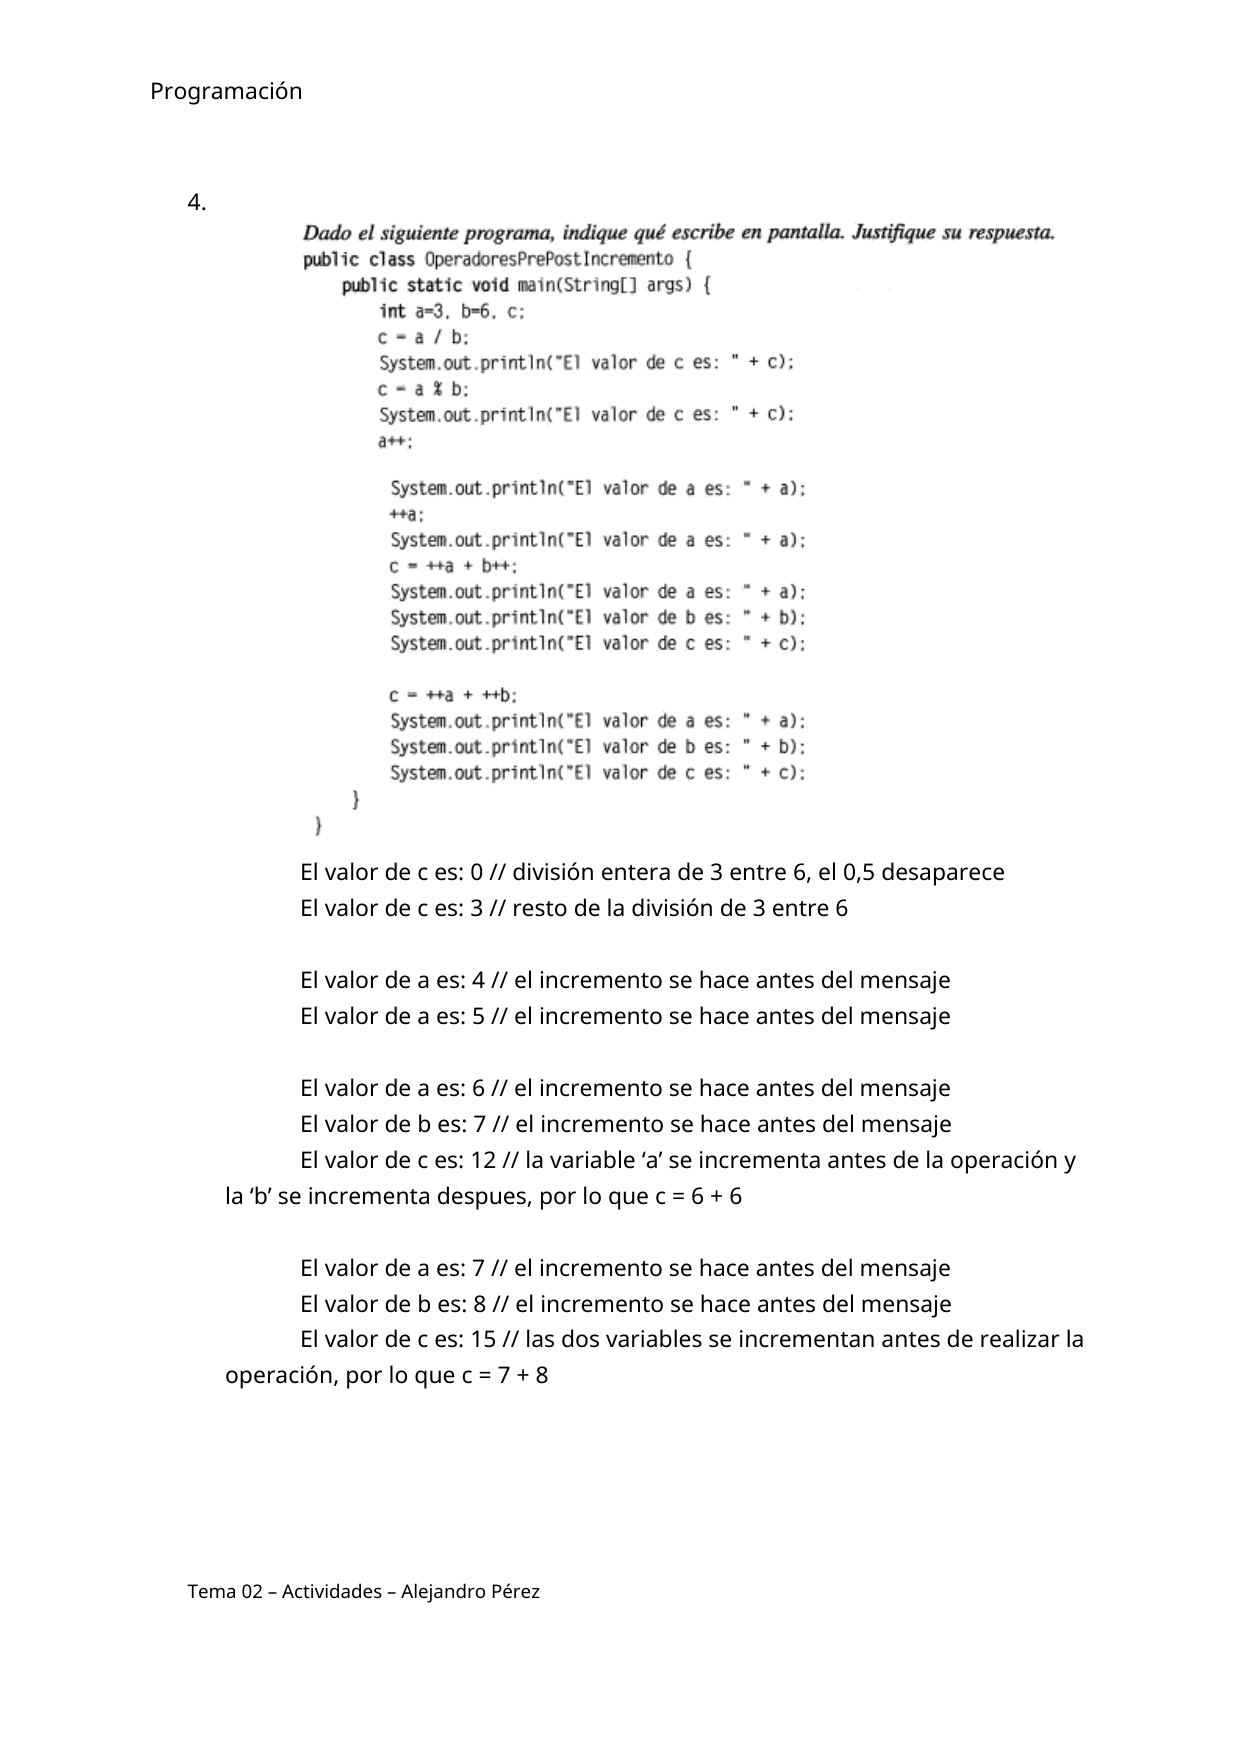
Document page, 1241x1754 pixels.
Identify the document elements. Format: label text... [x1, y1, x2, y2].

text El valor de a es: 5 // el incremento se hace antes del mensaje [225, 1000, 1090, 1031]
text El valor de c es: 0 // división entera de 3 entre 6, el 0,5 desaparece [225, 856, 1090, 887]
text El valor de a es: 4 // el incremento se hace antes del mensaje [225, 964, 1090, 995]
text El valor de c es: 12 // la variable ‘a’ se incrementa antes de la operación y la ‘b’ se incrementa despues, por lo que c = 6 + 6 [225, 1144, 1090, 1211]
text El valor de c es: 3 // resto de la división de 3 entre 6 [225, 892, 1090, 923]
text El valor de a es: 6 // el incremento se hace antes del mensaje [225, 1072, 1090, 1103]
text El valor de b es: 8 // el incremento se hace antes del mensaje [225, 1287, 1090, 1319]
text El valor de c es: 15 // las dos variables se incrementan antes de realizar la operación, por lo que c = 7 + 8 [225, 1323, 1090, 1391]
text El valor de a es: 7 // el incremento se hace antes del mensaje [225, 1252, 1090, 1283]
text El valor de b es: 7 // el incremento se hace antes del mensaje [225, 1108, 1090, 1139]
picture [300, 221, 1091, 466]
picture [300, 470, 821, 852]
